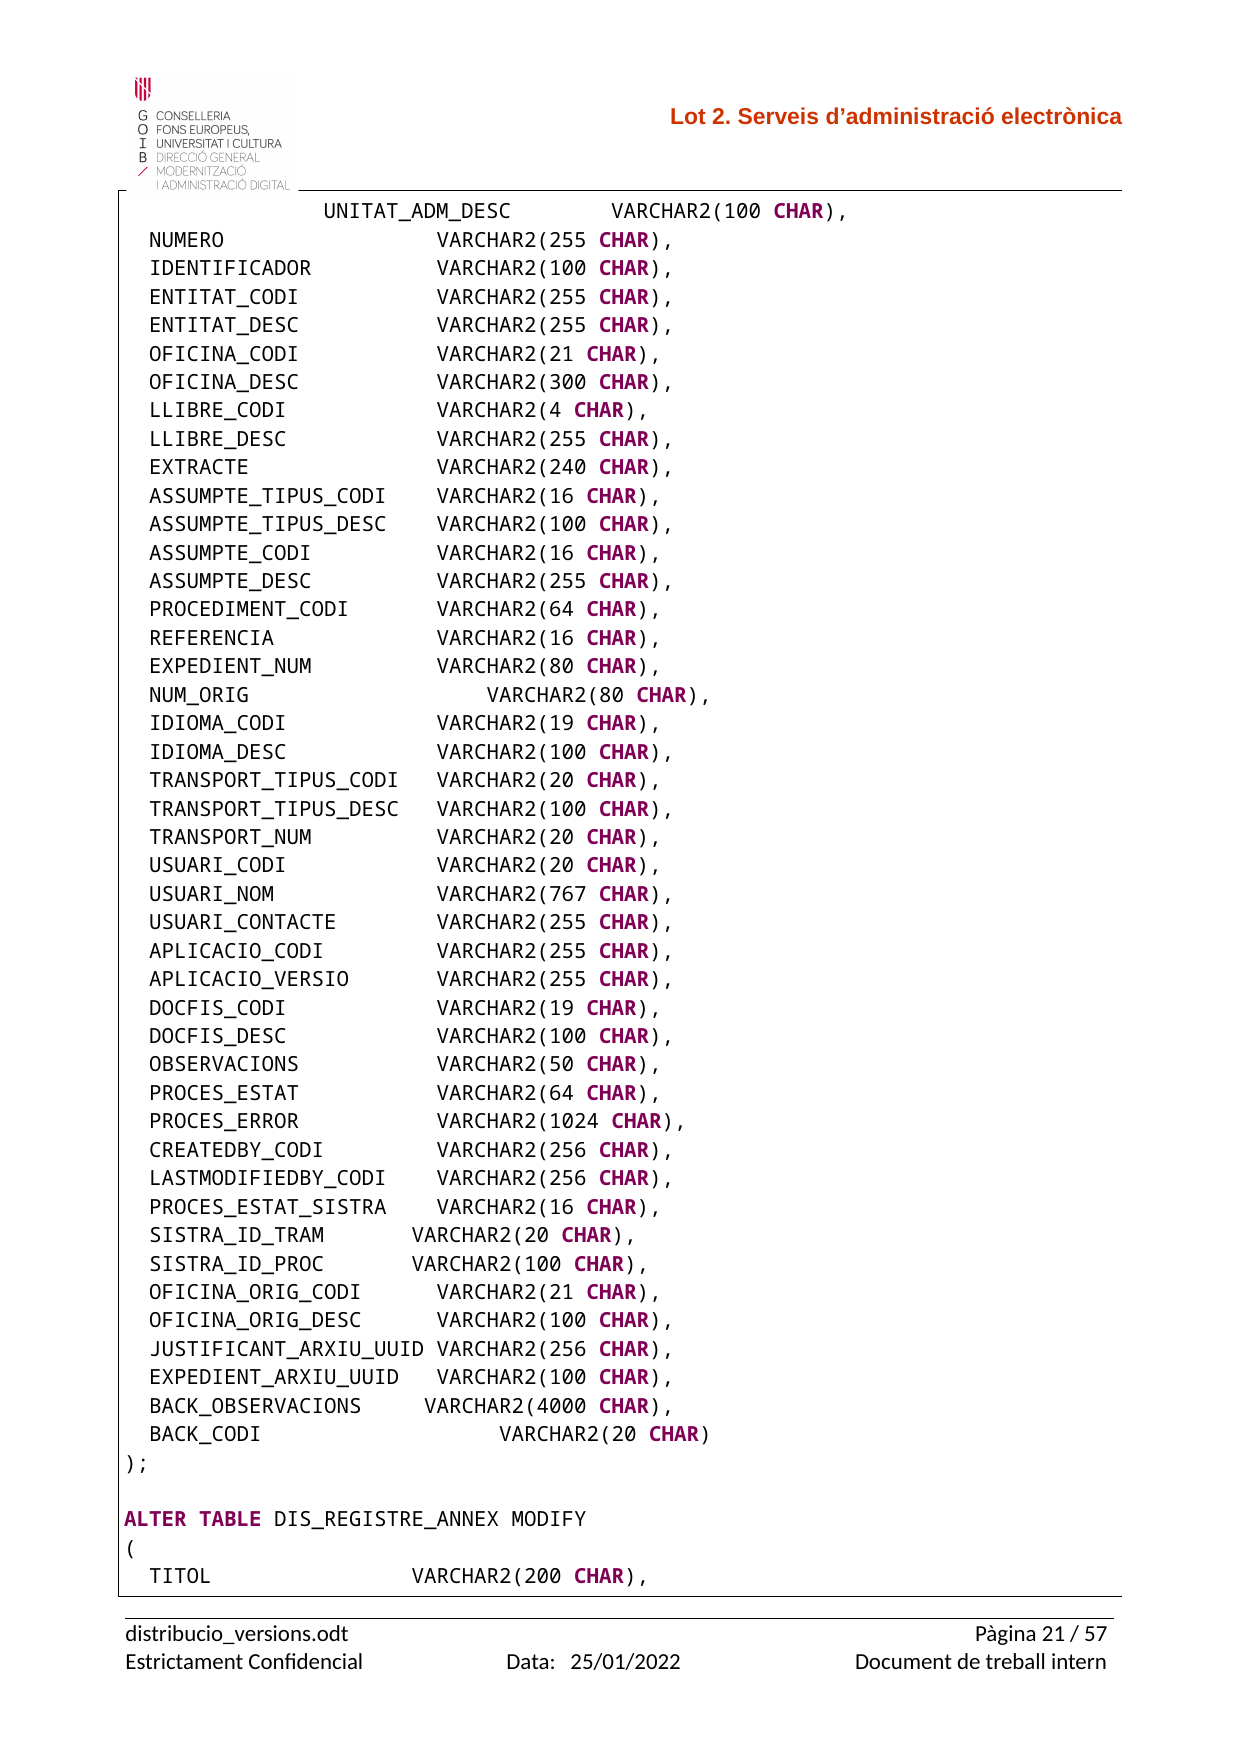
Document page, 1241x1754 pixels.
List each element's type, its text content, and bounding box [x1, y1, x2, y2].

table_header UNITAT_ADM_DESC VARCHAR2(100 CHAR), NUMERO VARCHAR2(255 CHAR), IDENTIFICADOR VARCHAR2(100 CHAR), ENTITAT_CODI VARCHAR2(255 CHAR), ENTITAT_DESC VARCHAR2(255 CHAR), OFICINA_CODI VARCHAR2(21 CHAR), OFICINA_DESC VARCHAR2(300 CHAR), LLIBRE_CODI VARCHAR2(4 CHAR), LLIBRE_DESC VARCHAR2(255 CHAR), EXTRACTE VARCHAR2(240 CHAR), ASSUMPTE_TIPUS_CODI VARCHAR2(16 CHAR), ASSUMPTE_TIPUS_DESC VARCHAR2(100 CHAR), ASSUMPTE_CODI VARCHAR2(16 CHAR), ASSUMPTE_DESC VARCHAR2(255 CHAR), PROCEDIMENT_CODI VARCHAR2(64 CHAR), REFERENCIA VARCHAR2(16 CHAR), EXPEDIENT_NUM VARCHAR2(80 CHAR), NUM_ORIG VARCHAR2(80 CHAR), IDIOMA_CODI VARCHAR2(19 CHAR), IDIOMA_DESC VARCHAR2(100 CHAR), TRANSPORT_TIPUS_CODI VARCHAR2(20 CHAR), TRANSPORT_TIPUS_DESC VARCHAR2(100 CHAR), TRANSPORT_NUM VARCHAR2(20 CHAR), USUARI_CODI VARCHAR2(20 CHAR), USUARI_NOM VARCHAR2(767 CHAR), USUARI_CONTACTE VARCHAR2(255 CHAR), APLICACIO_CODI VARCHAR2(255 CHAR), APLICACIO_VERSIO VARCHAR2(255 CHAR), DOCFIS_CODI VARCHAR2(19 CHAR), DOCFIS_DESC VARCHAR2(100 CHAR), OBSERVACIONS VARCHAR2(50 CHAR), PROCES_ESTAT VARCHAR2(64 CHAR), PROCES_ERROR VARCHAR2(1024 CHAR), CREATEDBY_CODI VARCHAR2(256 CHAR), LASTMODIFIEDBY_CODI VARCHAR2(256 CHAR), PROCES_ESTAT_SISTRA VARCHAR2(16 CHAR), SISTRA_ID_TRAM VARCHAR2(20 CHAR), SISTRA_ID_PROC VARCHAR2(100 CHAR), OFICINA_ORIG_CODI VARCHAR2(21 CHAR), OFICINA_ORIG_DESC VARCHAR2(100 CHAR), JUSTIFICANT_ARXIU_UUID VARCHAR2(256 CHAR), EXPEDIENT_ARXIU_UUID VARCHAR2(100 CHAR), BACK_OBSERVACIONS VARCHAR2(4000 CHAR), BACK_CODI VARCHAR2(20 CHAR) ); ALTER TABLE DIS_REGISTRE_ANNEX MODIFY ( TITOL VARCHAR2(200 CHAR), [119, 191, 1122, 1596]
picture [126, 70, 299, 197]
